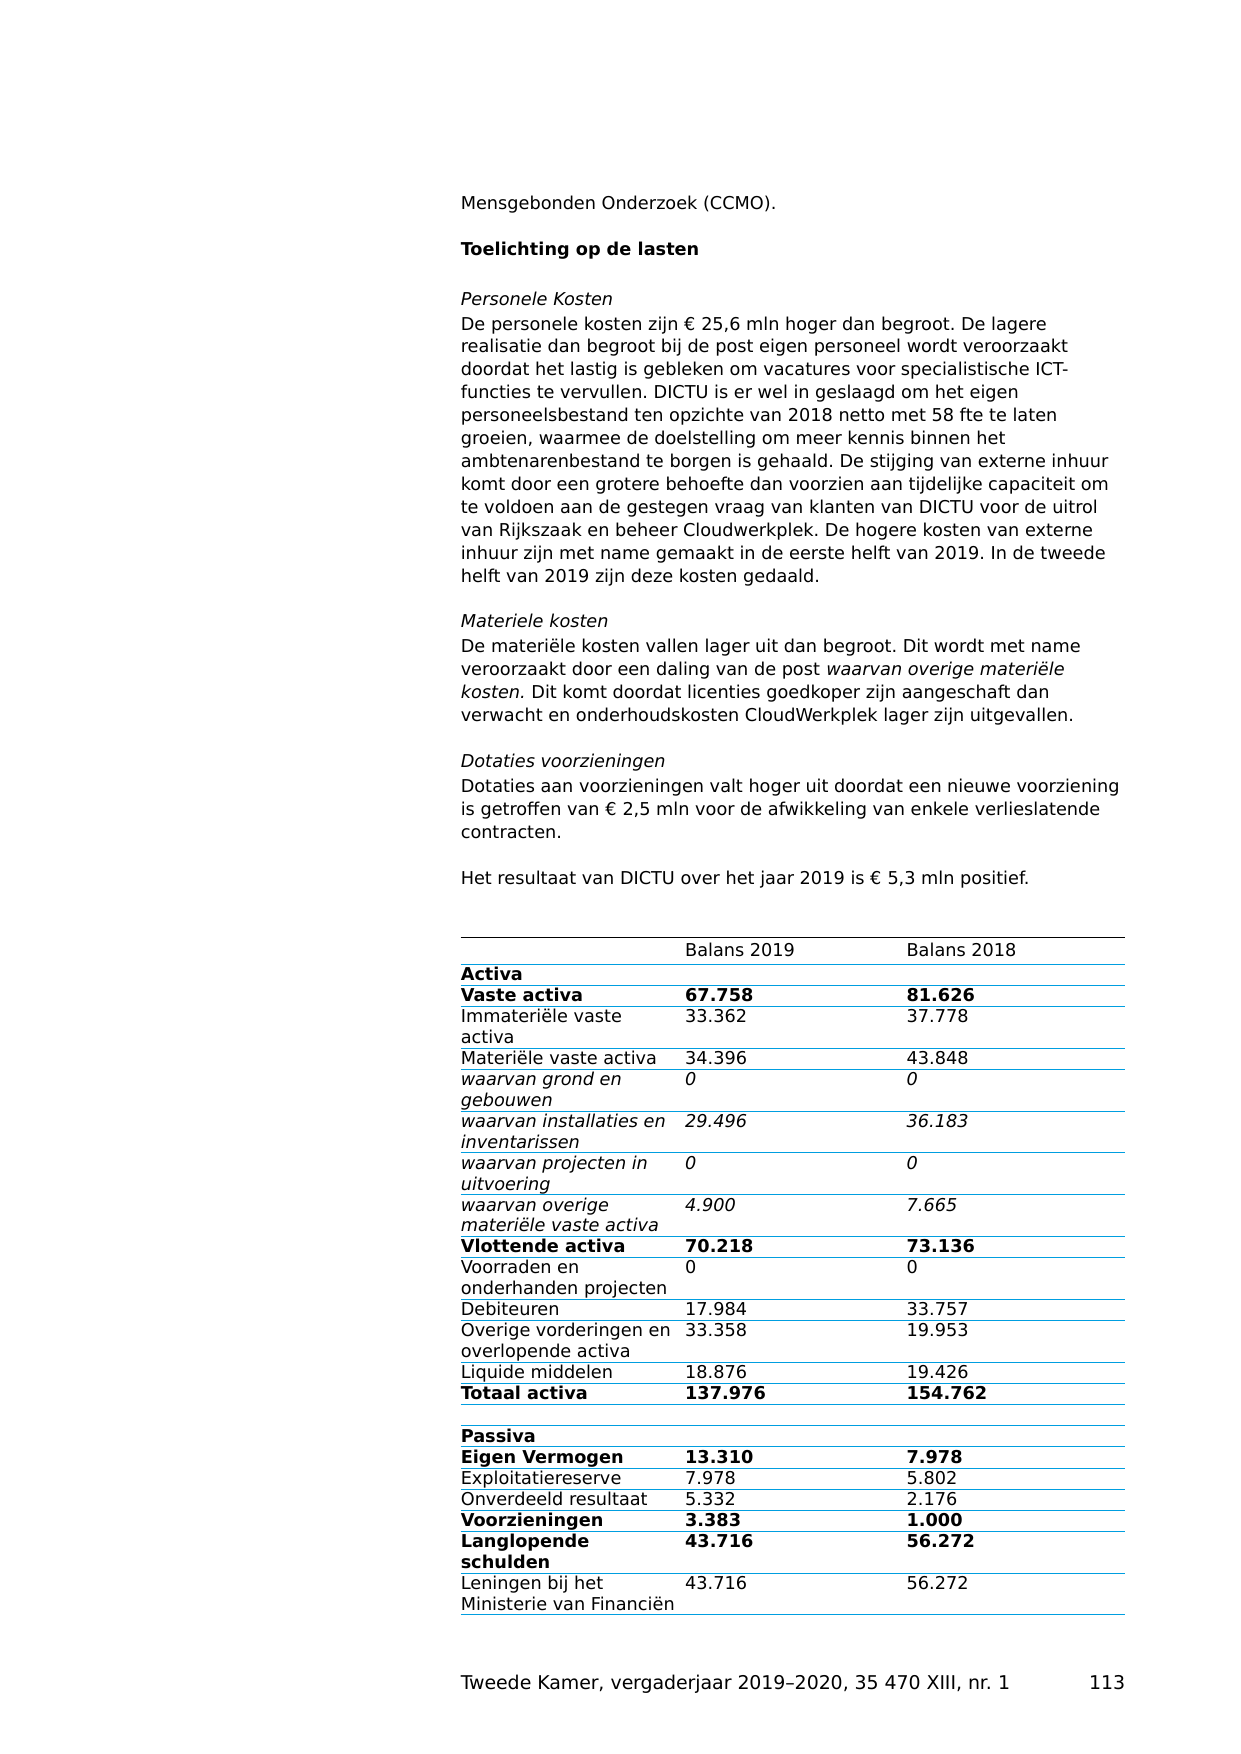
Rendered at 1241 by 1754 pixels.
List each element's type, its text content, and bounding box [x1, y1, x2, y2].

table_cell 73.136 [904, 1237, 1125, 1257]
table_cell Eigen Vermogen [461, 1447, 682, 1467]
table_cell 34.396 [682, 1049, 903, 1069]
table_cell 3.383 [682, 1511, 903, 1531]
table_cell [461, 938, 682, 963]
table_cell 5.332 [682, 1490, 903, 1510]
table_cell Materiële vaste activa [461, 1049, 682, 1069]
table_header Tabel 56 Balans per 31 december 2019 (bedragen x € 1.000) [461, 912, 1125, 937]
text De materiële kosten vallen lager uit dan begroot. Dit wordt met name veroorzaakt door een daling van de post waarvan overige materiële kosten. Dit komt doordat licenties goedkoper zijn aangeschaft dan verwacht en onderhoudskosten CloudWerkplek lager zijn uitgevallen. [461, 634, 1125, 726]
table_cell [904, 1426, 1125, 1446]
table_cell Balans 2018 [904, 938, 1125, 963]
table_cell 17.984 [682, 1300, 903, 1320]
table_cell 0 [904, 1070, 1125, 1111]
table_cell waarvan grond en gebouwen [461, 1070, 682, 1111]
table_cell waarvan overige materiële vaste activa [461, 1195, 682, 1236]
text Personele Kosten [461, 287, 1125, 309]
table_cell 19.426 [904, 1363, 1125, 1383]
table_cell 1.000 [904, 1511, 1125, 1531]
table_cell Activa [461, 965, 682, 985]
table_cell Langlopende schulden [461, 1532, 682, 1573]
table_cell 29.496 [682, 1112, 903, 1152]
table_cell 43.848 [904, 1049, 1125, 1069]
table_cell [682, 965, 903, 985]
table_cell Voorraden en onderhanden projecten [461, 1258, 682, 1299]
table_cell Exploitatiereserve [461, 1469, 682, 1488]
table_cell 56.272 [904, 1532, 1125, 1573]
table_cell Leningen bij het Ministerie van Financiën [461, 1574, 682, 1614]
table_cell Vaste activa [461, 986, 682, 1006]
table_cell 4.900 [682, 1195, 903, 1236]
table_cell 0 [682, 1258, 903, 1299]
table_cell 18.876 [682, 1363, 903, 1383]
table_cell 154.762 [904, 1384, 1125, 1404]
table_cell [682, 1405, 903, 1425]
table_cell 33.362 [682, 1007, 903, 1048]
table_cell 7.978 [682, 1469, 903, 1488]
table_cell Overige vorderingen en overlopende activa [461, 1321, 682, 1362]
table_cell 81.626 [904, 986, 1125, 1006]
table_cell Liquide middelen [461, 1363, 682, 1383]
table_cell [682, 1426, 903, 1446]
table_cell 19.953 [904, 1321, 1125, 1362]
table_cell 37.778 [904, 1007, 1125, 1048]
table_cell 56.272 [904, 1574, 1125, 1614]
table_cell 0 [682, 1070, 903, 1111]
text Toelichting op de lasten [461, 237, 1125, 259]
text Het resultaat van DICTU over het jaar 2019 is € 5,3 mln positief. [461, 866, 1125, 889]
text Dotaties voorzieningen [461, 749, 1125, 772]
table_cell Balans 2019 [682, 938, 903, 963]
table_cell 70.218 [682, 1237, 903, 1257]
table_cell 0 [904, 1153, 1125, 1194]
table_cell Immateriële vaste activa [461, 1007, 682, 1048]
table_cell 36.183 [904, 1112, 1125, 1152]
table_cell 43.716 [682, 1532, 903, 1573]
table_cell 33.358 [682, 1321, 903, 1362]
text De personele kosten zijn € 25,6 mln hoger dan begroot. De lagere realisatie dan begroot bij de post eigen personeel wordt veroorzaakt doordat het lastig is gebleken om vacatures voor specialistische ICT-functies te vervullen. DICTU is er wel in geslaagd om het eigen personeelsbestand ten opzichte van 2018 netto met 58 fte te laten groeien, waarmee de doelstelling om meer kennis binnen het ambtenarenbestand te borgen is gehaald. De stijging van externe inhuur komt door een grotere behoefte dan voorzien aan tijdelijke capaciteit om te voldoen aan de gestegen vraag van klanten van DICTU voor de uitrol van Rijkszaak en beheer Cloudwerkplek. De hogere kosten van externe inhuur zijn met name gemaakt in de eerste helft van 2019. In de tweede helft van 2019 zijn deze kosten gedaald. [461, 312, 1125, 587]
table_cell 0 [904, 1258, 1125, 1299]
table_cell 0 [682, 1153, 903, 1194]
table_cell Voorzieningen [461, 1511, 682, 1531]
text Mensgebonden Onderzoek (CCMO). [461, 191, 1125, 214]
table_cell 67.758 [682, 986, 903, 1006]
table_cell 137.976 [682, 1384, 903, 1404]
table_cell 43.716 [682, 1574, 903, 1614]
table_cell waarvan projecten in uitvoering [461, 1153, 682, 1194]
table_cell [904, 965, 1125, 985]
table_cell 13.310 [682, 1447, 903, 1467]
table_cell Onverdeeld resultaat [461, 1490, 682, 1510]
text Dotaties aan voorzieningen valt hoger uit doordat een nieuwe voorziening is getroffen van € 2,5 mln voor de afwikkeling van enkele verlieslatende contracten. [461, 774, 1125, 843]
table_cell Vlottende activa [461, 1237, 682, 1257]
table_cell Debiteuren [461, 1300, 682, 1320]
table_cell Totaal activa [461, 1384, 682, 1404]
table_cell Passiva [461, 1426, 682, 1446]
table_cell 7.665 [904, 1195, 1125, 1236]
table_cell [461, 1405, 682, 1425]
table_cell 5.802 [904, 1469, 1125, 1488]
text Materiele kosten [461, 609, 1125, 632]
table_cell 7.978 [904, 1447, 1125, 1467]
table_cell 2.176 [904, 1490, 1125, 1510]
table_cell [904, 1405, 1125, 1425]
table_cell 33.757 [904, 1300, 1125, 1320]
table_cell waarvan installaties en inventarissen [461, 1112, 682, 1152]
